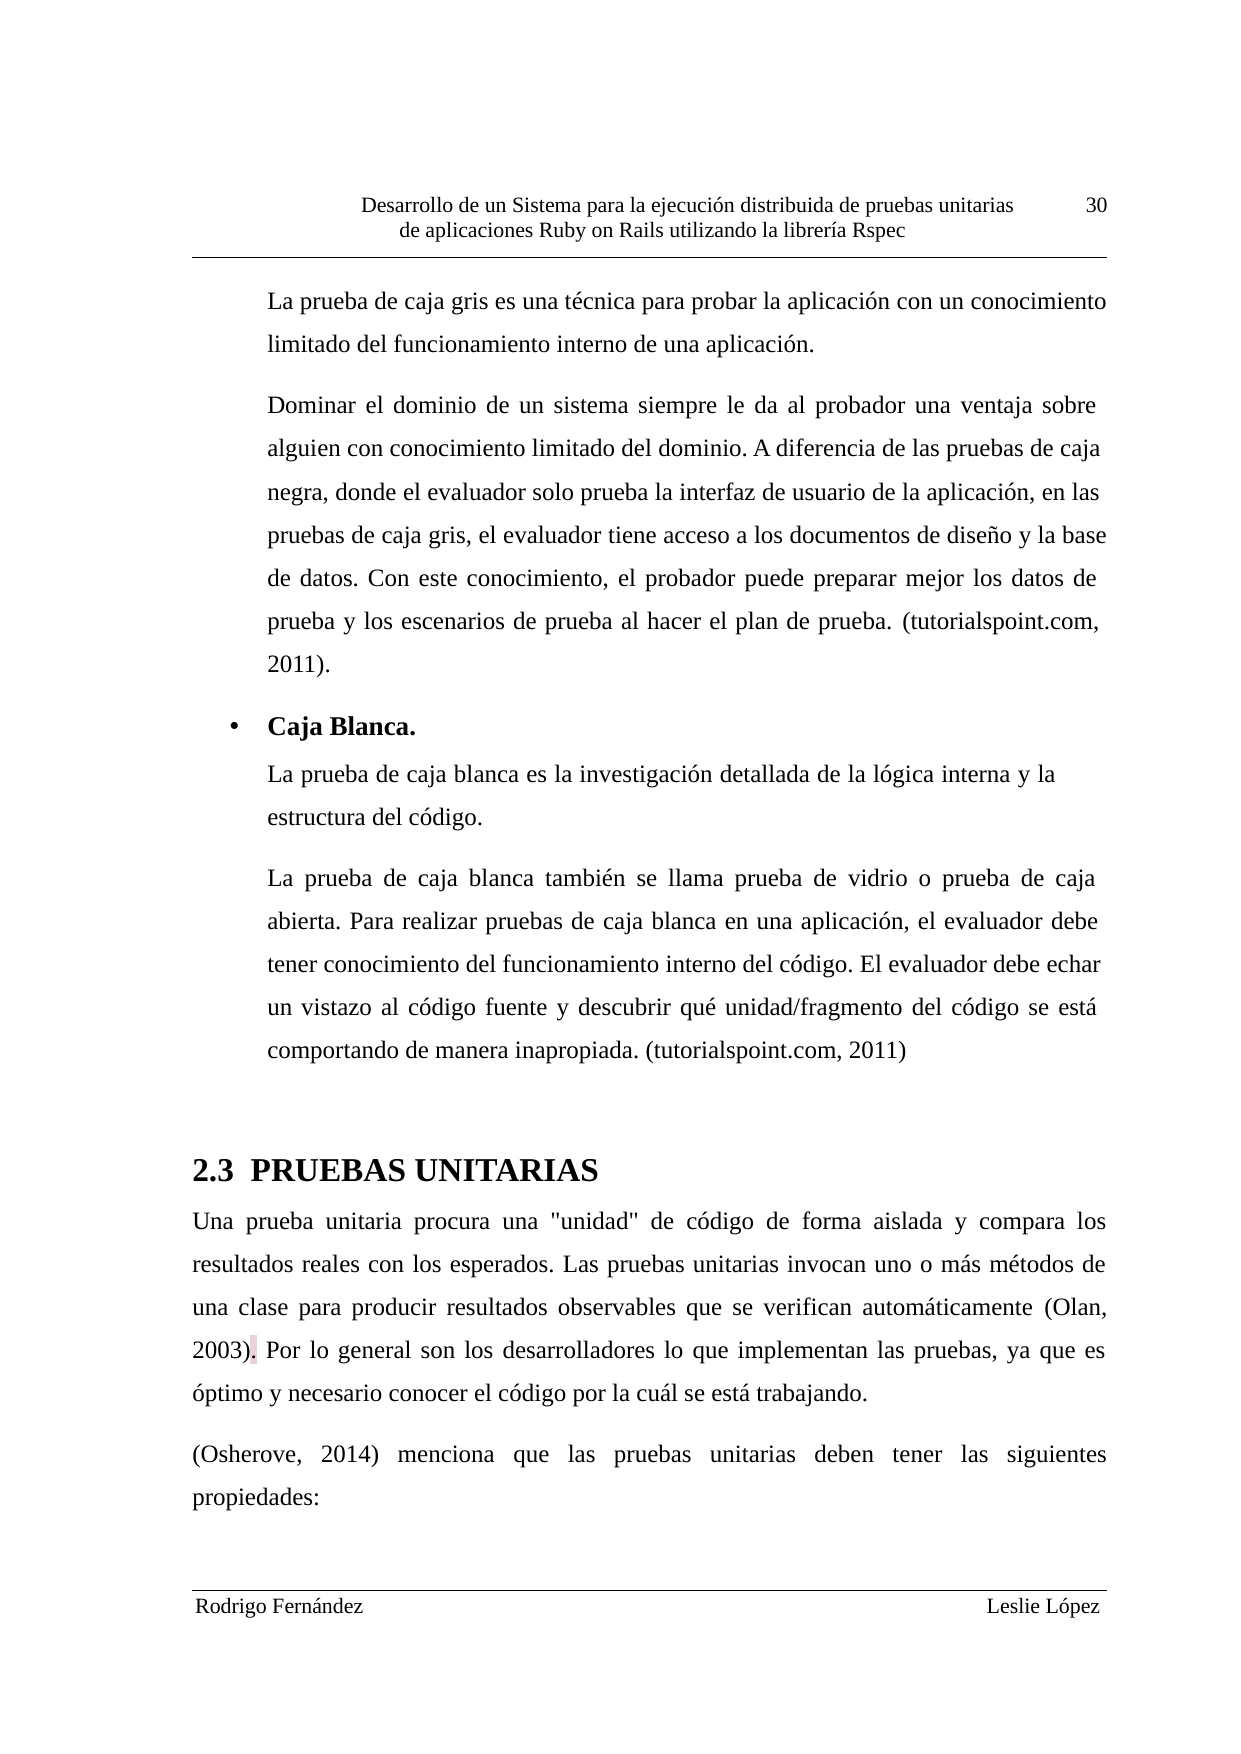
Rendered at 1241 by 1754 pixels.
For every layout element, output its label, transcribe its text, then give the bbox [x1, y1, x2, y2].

text Una prueba unitaria procura una "unidad" de código de forma aislada y compara los resultados reales con los esperados. Las pruebas unitarias invocan uno o más métodos de una clase para producir resultados observables que se verifican automáticamente (Olan, 2003)⁠. Por lo general son los desarrolladores lo que implementan las pruebas, ya que es óptimo y necesario conocer el código por la cuál se está trabajando. [192, 1206, 1107, 1407]
text La prueba de caja blanca también se llama prueba de vidrio o prueba de caja abierta. Para realizar pruebas de caja blanca en una aplicación, el evaluador debe tener conocimiento del funcionamiento interno del código. El evaluador debe echar un vistazo al código fuente y descubrir qué unidad/fragmento del código se está comportando de manera inapropiada. (tutorialspoint.com, 2011)⁠ [192, 863, 1107, 1064]
text Dominar el dominio de un sistema siempre le da al probador una ventaja sobre alguien con conocimiento limitado del dominio. A diferencia de las pruebas de caja negra, donde el evaluador solo prueba la interfaz de usuario de la aplicación, en las pruebas de caja gris, el evaluador tiene acceso a los documentos de diseño y la base de datos. Con este conocimiento, el probador puede preparar mejor los datos de prueba y los escenarios de prueba al hacer el plan de prueba. (tutorialspoint.com, 2011).⁠ [192, 390, 1107, 678]
text (Osherove, 2014)⁠ menciona que las pruebas unitarias deben tener las siguientes propiedades: [192, 1439, 1107, 1511]
text La prueba de caja blanca es la investigación detallada de la lógica interna y la estructura del código. [192, 759, 1107, 831]
list Caja Blanca. [229, 710, 1107, 741]
subtitle Pruebas Unitarias [192, 1150, 1107, 1188]
text La prueba de caja gris es una técnica para probar la aplicación con un conocimiento limitado del funcionamiento interno de una aplicación. [192, 286, 1107, 358]
